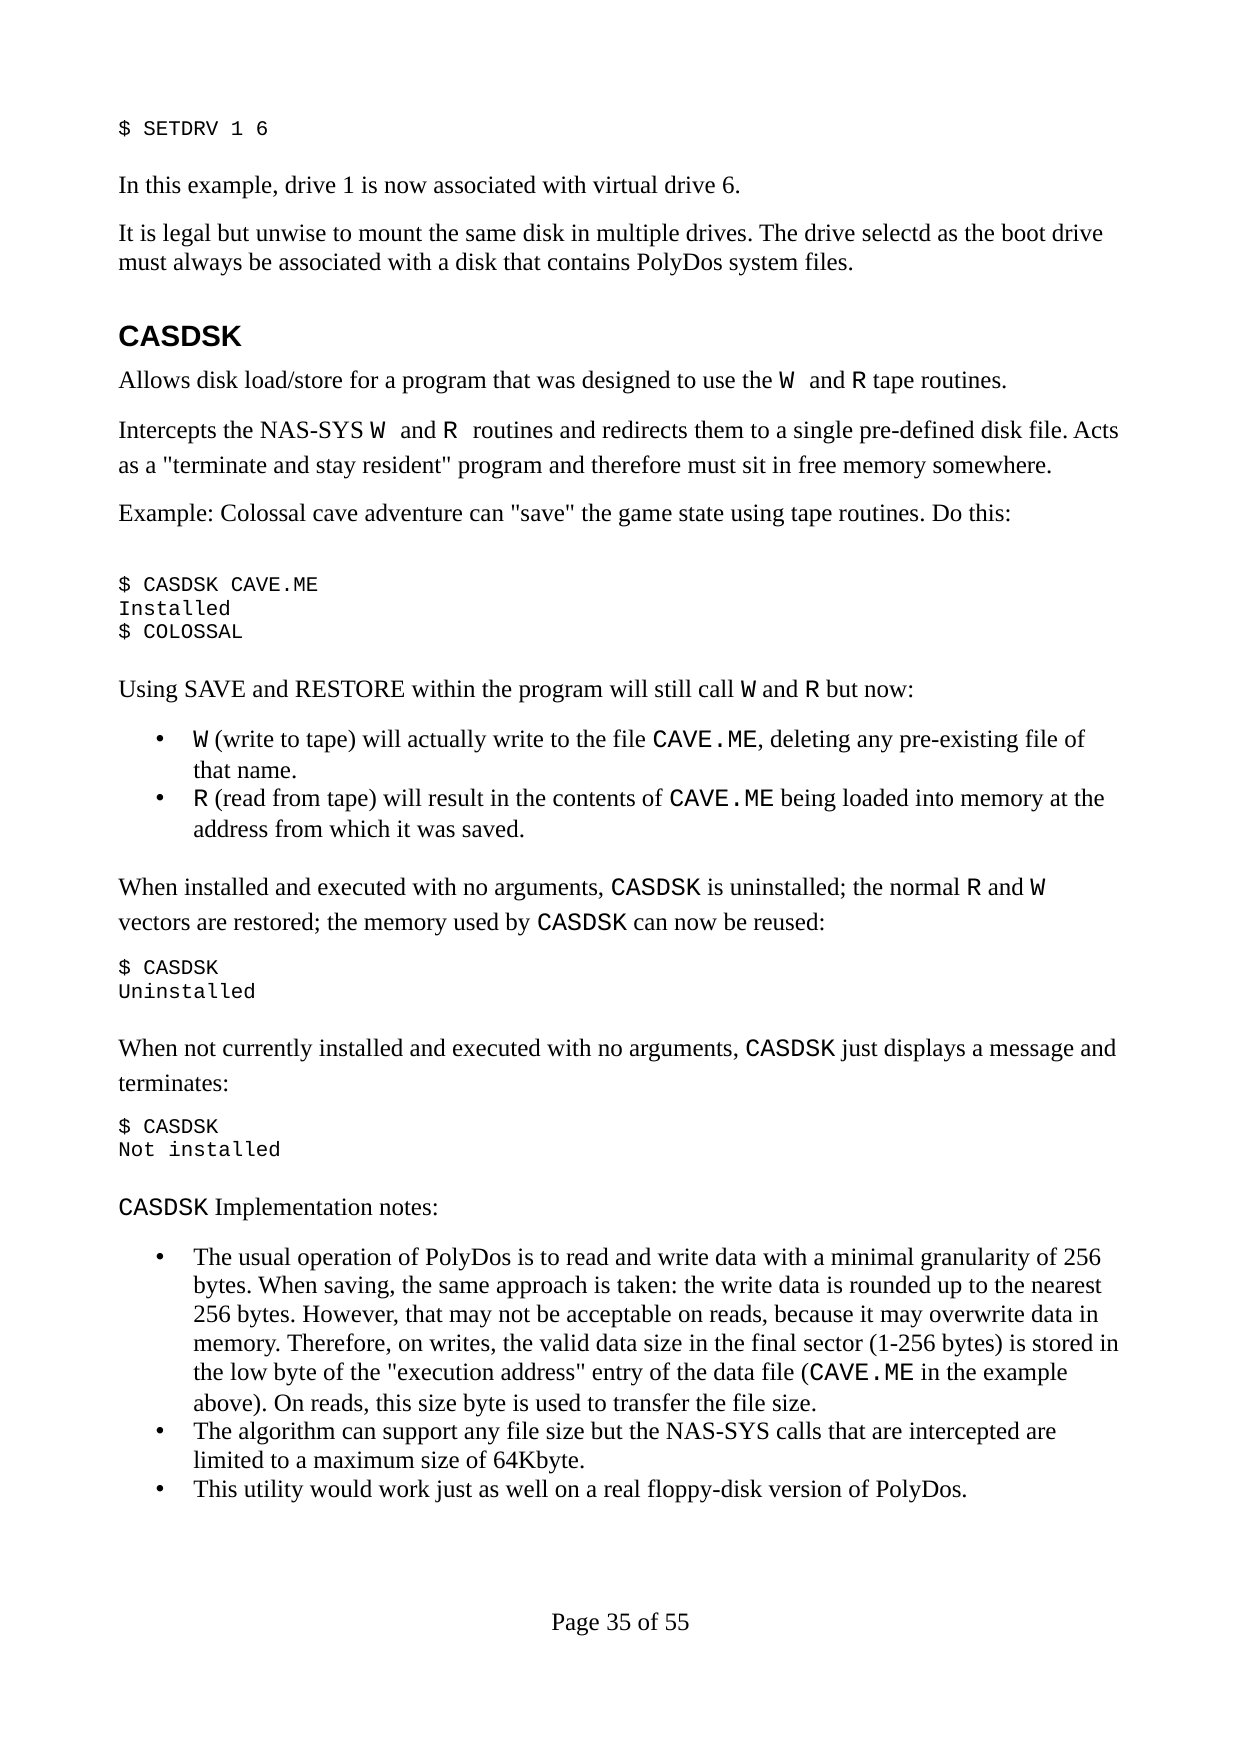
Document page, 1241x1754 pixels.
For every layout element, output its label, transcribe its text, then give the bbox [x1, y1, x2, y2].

text $ CASDSK [118, 1116, 1122, 1139]
text $ CASDSK CAVE.ME [118, 574, 1122, 598]
text Installed [118, 598, 1122, 622]
subtitle CASDSK [118, 319, 1122, 353]
text Allows disk load/store for a program that was designed to use the W and R tape routines. [118, 365, 1122, 396]
text $ CASDSK [118, 957, 1122, 981]
text Example: Colossal cave adventure can "save" the game state using tape routines. Do this: [118, 498, 1122, 527]
text It is legal but unwise to mount the same disk in multiple drives. The drive selectd as the boot drive must always be associated with a disk that contains PolyDos system files. [118, 218, 1122, 276]
list W (write to tape) will actually write to the file CAVE.ME, deleting any pre-existing file of that name. [156, 724, 1122, 783]
list The algorithm can support any file size but the NAS-SYS calls that are intercepted are limited to a maximum size of 64Kbyte. [156, 1416, 1122, 1474]
text CASDSK Implementation notes: [118, 1192, 1122, 1223]
text In this example, drive 1 is now associated with virtual drive 6. [118, 171, 1122, 199]
text Using SAVE and RESTORE within the program will still call W and R but now: [118, 674, 1122, 705]
text $ SETDRV 1 6 [118, 118, 1122, 142]
list The usual operation of PolyDos is to read and write data with a minimal granularity of 256 bytes. When saving, the same approach is taken: the write data is rounded up to the nearest 256 bytes. However, that may not be acceptable on reads, because it may overwrite data in memory. Therefore, on writes, the valid data size in the final sector (1-256 bytes) is stored in the low byte of the "execution address" entry of the data file (CAVE.ME in the example above). On reads, this size byte is used to transfer the file size. [156, 1242, 1122, 1416]
text When not currently installed and executed with no arguments, CASDSK just displays a message and terminates: [118, 1033, 1122, 1097]
text Intercepts the NAS-SYS W and R routines and redirects them to a single pre-defined disk file. Acts as a "terminate and stay resident" program and therefore must sit in free memory somewhere. [118, 415, 1122, 479]
text $ COLOSSAL [118, 622, 1122, 645]
list This utility would work just as well on a real floppy-disk version of PolyDos. [156, 1474, 1122, 1503]
list R (read from tape) will result in the contents of CAVE.ME being loaded into memory at the address from which it was saved. [156, 783, 1122, 843]
text Uninstalled [118, 981, 1122, 1004]
text Not installed [118, 1139, 1122, 1163]
text When installed and executed with no arguments, CASDSK is uninstalled; the normal R and W vectors are restored; the memory used by CASDSK can now be reused: [118, 872, 1122, 938]
